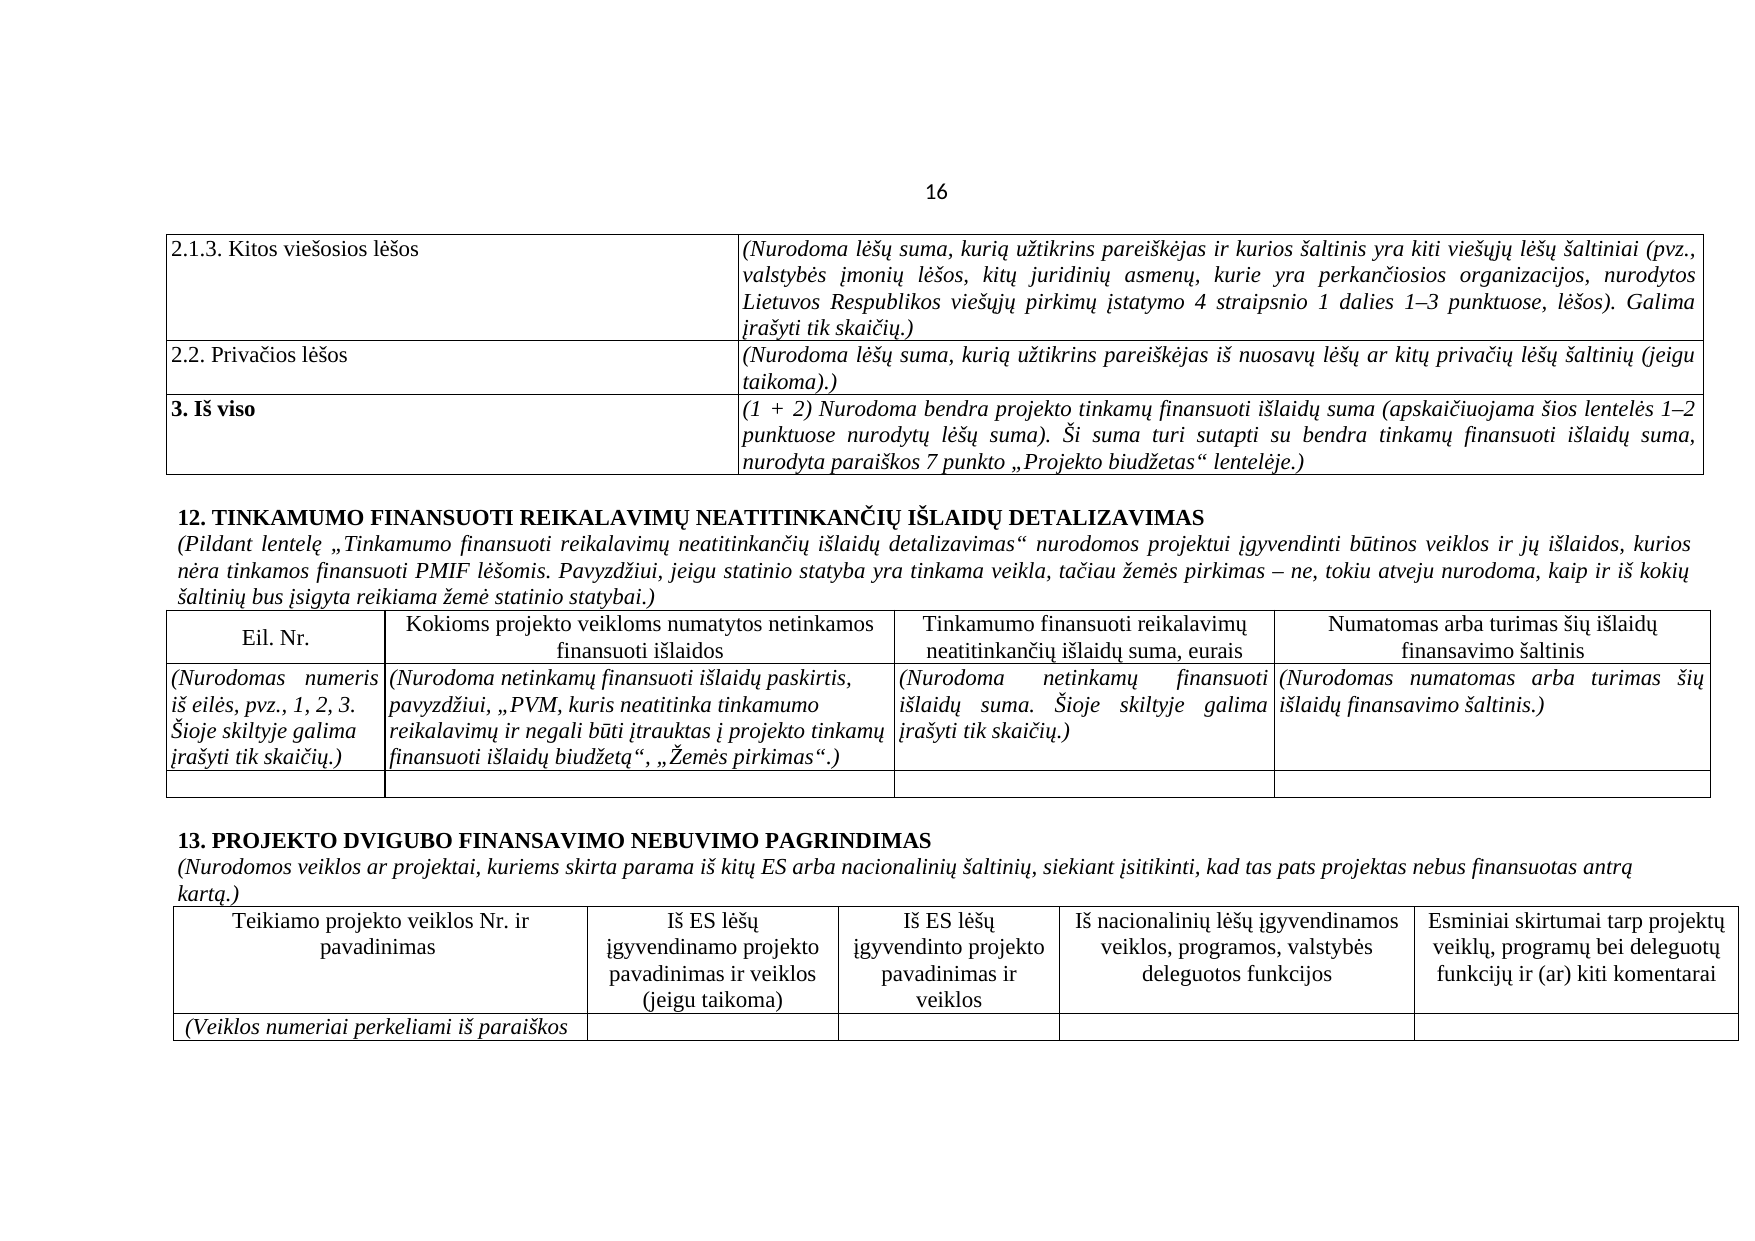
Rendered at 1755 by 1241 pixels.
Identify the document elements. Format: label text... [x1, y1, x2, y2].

table_cell (Nurodoma netinkamų finansuoti išlaidų suma. Šioje skiltyje galima įrašyti tik skaičių.) [895, 664, 1274, 770]
text (Nurodomos veiklos ar projektai, kuriems skirta parama iš kitų ES arba nacionalinių šaltinių, siekiant įsitikinti, kad tas pats projektas nebus finansuotas antrą kartą.) [177, 853, 1695, 906]
table_cell [167, 771, 171, 797]
table_header Kokioms projekto veikloms numatytos netinkamos finansuoti išlaidos [386, 611, 894, 663]
table_cell 2.2. Privačios lėšos [167, 341, 738, 394]
table_header Iš nacionalinių lėšų įgyvendinamos veiklos, programos, valstybės deleguotos funkcijos [1060, 907, 1414, 1012]
table_cell [386, 771, 894, 797]
table_header Teikiamo projekto veiklos Nr. ir pavadinimas [174, 907, 587, 1012]
table_cell [895, 771, 1274, 797]
table_cell 3. Iš viso [167, 395, 738, 474]
text 12. TINKAMUMO FINANSUOTI REIKALAVIMŲ NEATITINKANČIŲ IŠLAIDŲ DETALIZAVIMAS [177, 504, 1695, 530]
table_header Iš ES lėšų įgyvendinamo projekto pavadinimas ir veiklos (jeigu taikoma) [588, 907, 838, 1012]
text 13. PROJEKTO DVIGUBO FINANSAVIMO NEBUVIMO PAGRINDIMAS [177, 827, 1695, 853]
table_header Eil. Nr. [167, 611, 384, 663]
table_cell [588, 1014, 838, 1040]
table_header Numatomas arba turimas šių išlaidų finansavimo šaltinis [1275, 611, 1710, 663]
table_cell (Nurodomas numeris iš eilės, pvz., 1, 2, 3. Šioje skiltyje galima įrašyti tik skaičių.) [167, 664, 384, 770]
table_cell [1415, 1014, 1738, 1040]
table_cell 2.1.3. Kitos viešosios lėšos [167, 235, 738, 340]
table_cell [839, 1014, 1059, 1040]
text (Pildant lentelę „Tinkamumo finansuoti reikalavimų neatitinkančių išlaidų detalizavimas“ nurodomos projektui įgyvendinti būtinos veiklos ir jų išlaidos, kurios nėra tinkamos finansuoti PMIF lėšomis. Pavyzdžiui, jeigu statinio statyba yra tinkama veikla, tačiau žemės pirkimas – ne, tokiu atveju nurodoma, kaip ir iš kokių šaltinių bus įsigyta reikiama žemė statinio statybai.) [177, 530, 1695, 609]
table_cell (Veiklos numeriai perkeliami iš paraiškos [174, 1014, 587, 1040]
table_cell [1275, 771, 1710, 797]
table_cell (Nurodoma lėšų suma, kurią užtikrins pareiškėjas ir kurios šaltinis yra kiti viešųjų lėšų šaltiniai (pvz., valstybės įmonių lėšos, kitų juridinių asmenų, kurie yra perkančiosios organizacijos, nurodytos Lietuvos Respublikos viešųjų pirkimų įstatymo 4 straipsnio 1 dalies 1–3 punktuose, lėšos). Galima įrašyti tik skaičių.) [739, 235, 1703, 340]
table_header Esminiai skirtumai tarp projektų veiklų, programų bei deleguotų funkcijų ir (ar) kiti komentarai [1415, 907, 1738, 1012]
table_cell [1060, 1014, 1414, 1040]
table_cell (Nurodomas numatomas arba turimas šių išlaidų finansavimo šaltinis.) [1275, 664, 1710, 770]
table_header Tinkamumo finansuoti reikalavimų neatitinkančių išlaidų suma, eurais [895, 611, 1274, 663]
table_header Iš ES lėšų įgyvendinto projekto pavadinimas ir veiklos [839, 907, 1059, 1012]
